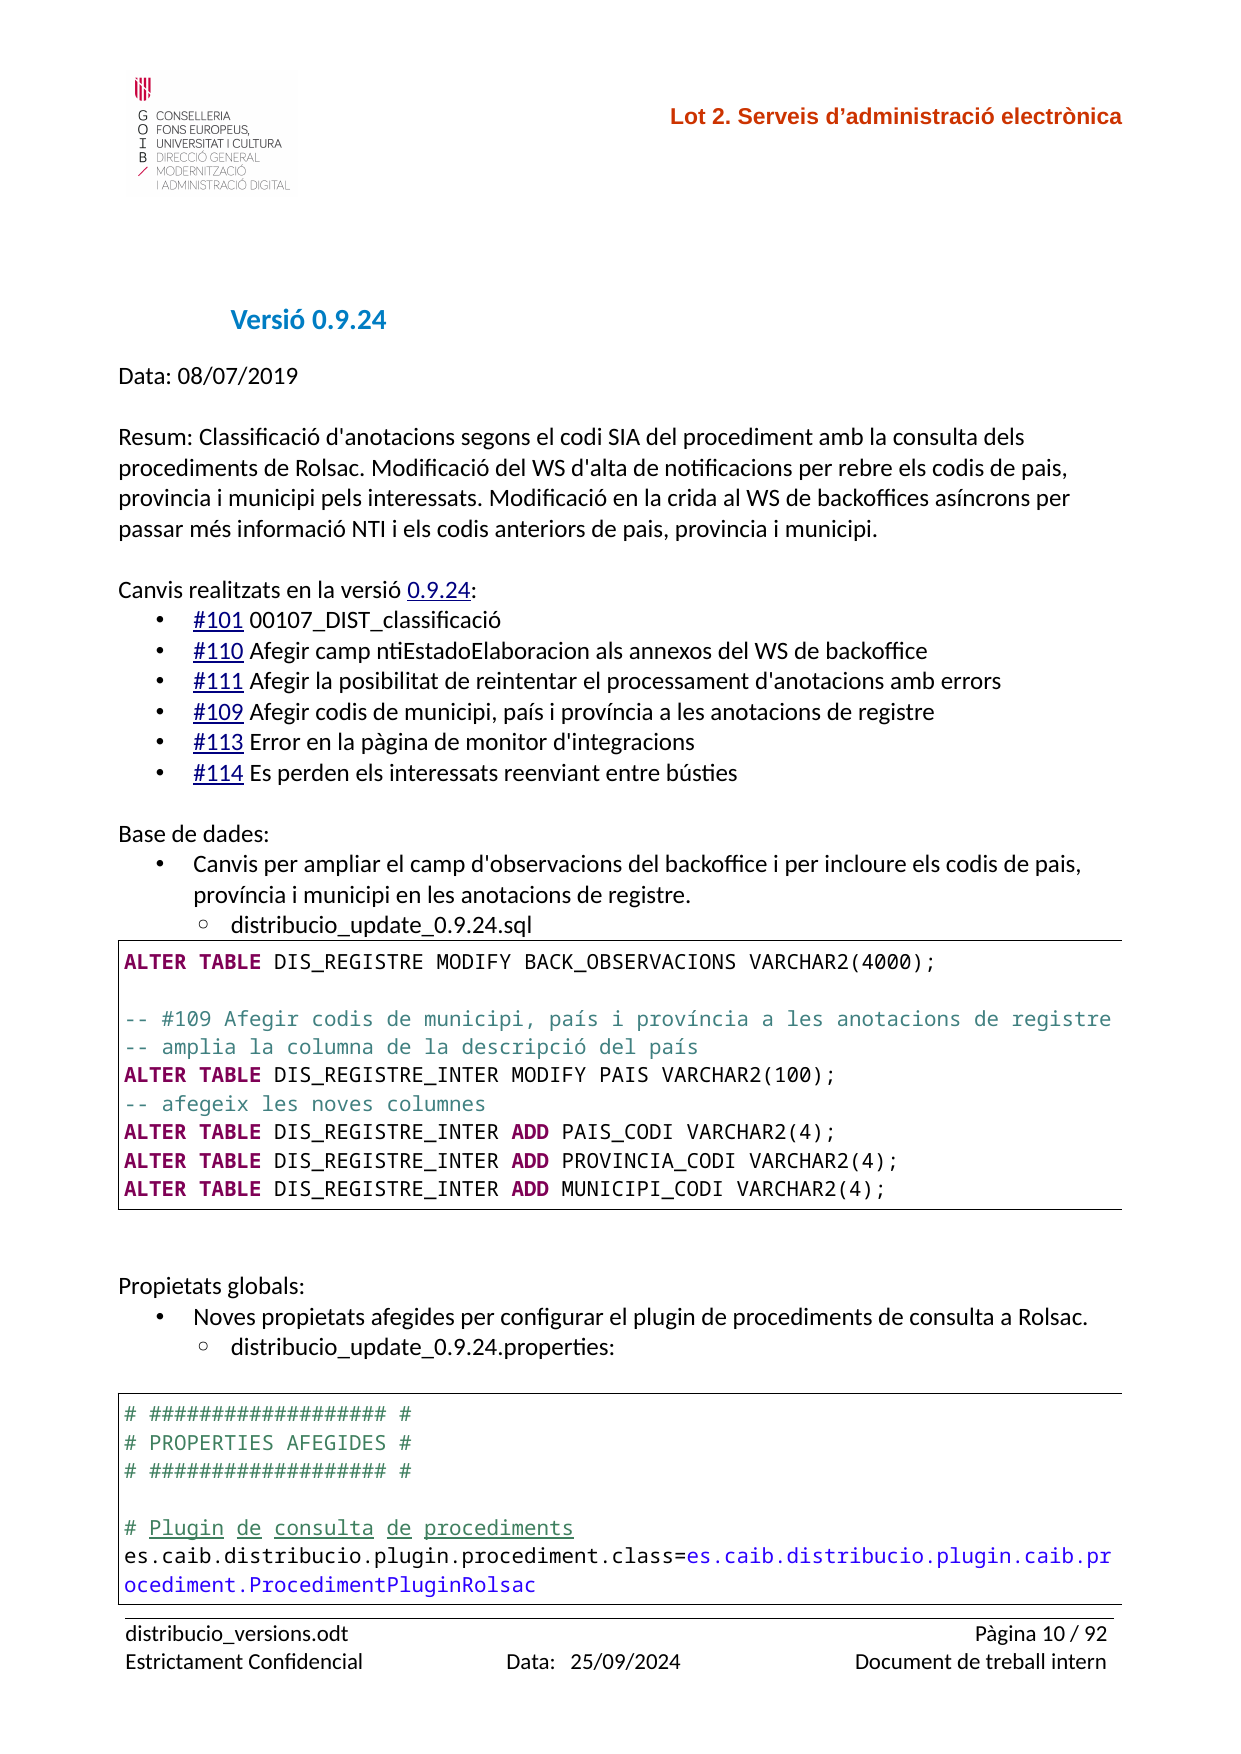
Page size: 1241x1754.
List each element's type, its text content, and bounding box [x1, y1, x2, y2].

list distribucio_update_0.9.24.properties: [193, 1332, 1122, 1362]
list #109 Afegir codis de municipi, país i província a les anotacions de registre [156, 696, 1122, 726]
list #101 00107_DIST_classificació [156, 604, 1122, 635]
list distribucio_update_0.9.24.sql [193, 909, 1122, 940]
text Data: 08/07/2019 [118, 360, 1122, 391]
list #113 Error en la pàgina de monitor d'integracions [156, 726, 1122, 757]
list #110 Afegir camp ntiEstadoElaboracion als annexos del WS de backoffice [156, 635, 1122, 665]
subtitle Versió 0.9.24 [153, 301, 1122, 336]
text Propietats globals: [118, 1271, 1122, 1301]
list #114 Es perden els interessats reenviant entre bústies [156, 757, 1122, 787]
table_header ALTER TABLE DIS_REGISTRE MODIFY BACK_OBSERVACIONS VARCHAR2(4000); -- #109 Afegir codis de municipi, país i província a les anotacions de registre -- amplia la columna de la descripció del país ALTER TABLE DIS_REGISTRE_INTER MODIFY PAIS VARCHAR2(100); -- afegeix les noves columnes ALTER TABLE DIS_REGISTRE_INTER ADD PAIS_CODI VARCHAR2(4); ALTER TABLE DIS_REGISTRE_INTER ADD PROVINCIA_CODI VARCHAR2(4); ALTER TABLE DIS_REGISTRE_INTER ADD MUNICIPI_CODI VARCHAR2(4); [119, 941, 1122, 1208]
text Base de dades: [118, 818, 1122, 848]
list Canvis per ampliar el camp d'observacions del backoffice i per incloure els codis de pais, província i municipi en les anotacions de registre. [156, 848, 1122, 909]
text Resum: Classificació d'anotacions segons el codi SIA del procediment amb la consulta dels procediments de Rolsac. Modificació del WS d'alta de notificacions per rebre els codis de pais, provincia i municipi pels interessats. Modificació en la crida al WS de backoffices asíncrons per passar més informació NTI i els codis anteriors de pais, provincia i municipi. [118, 421, 1122, 543]
list #111 Afegir la posibilitat de reintentar el processament d'anotacions amb errors [156, 665, 1122, 696]
list Noves propietats afegides per configurar el plugin de procediments de consulta a Rolsac. [156, 1301, 1122, 1332]
picture [126, 70, 299, 197]
text Canvis realitzats en la versió 0.9.24: [118, 574, 1122, 604]
table_header # ################### # # PROPERTIES AFEGIDES # # ################### # # Plugin de consulta de procediments es.caib.distribucio.plugin.procediment.class=es.caib.distribucio.plugin.caib.procediment.ProcedimentPluginRolsac [119, 1394, 1122, 1604]
